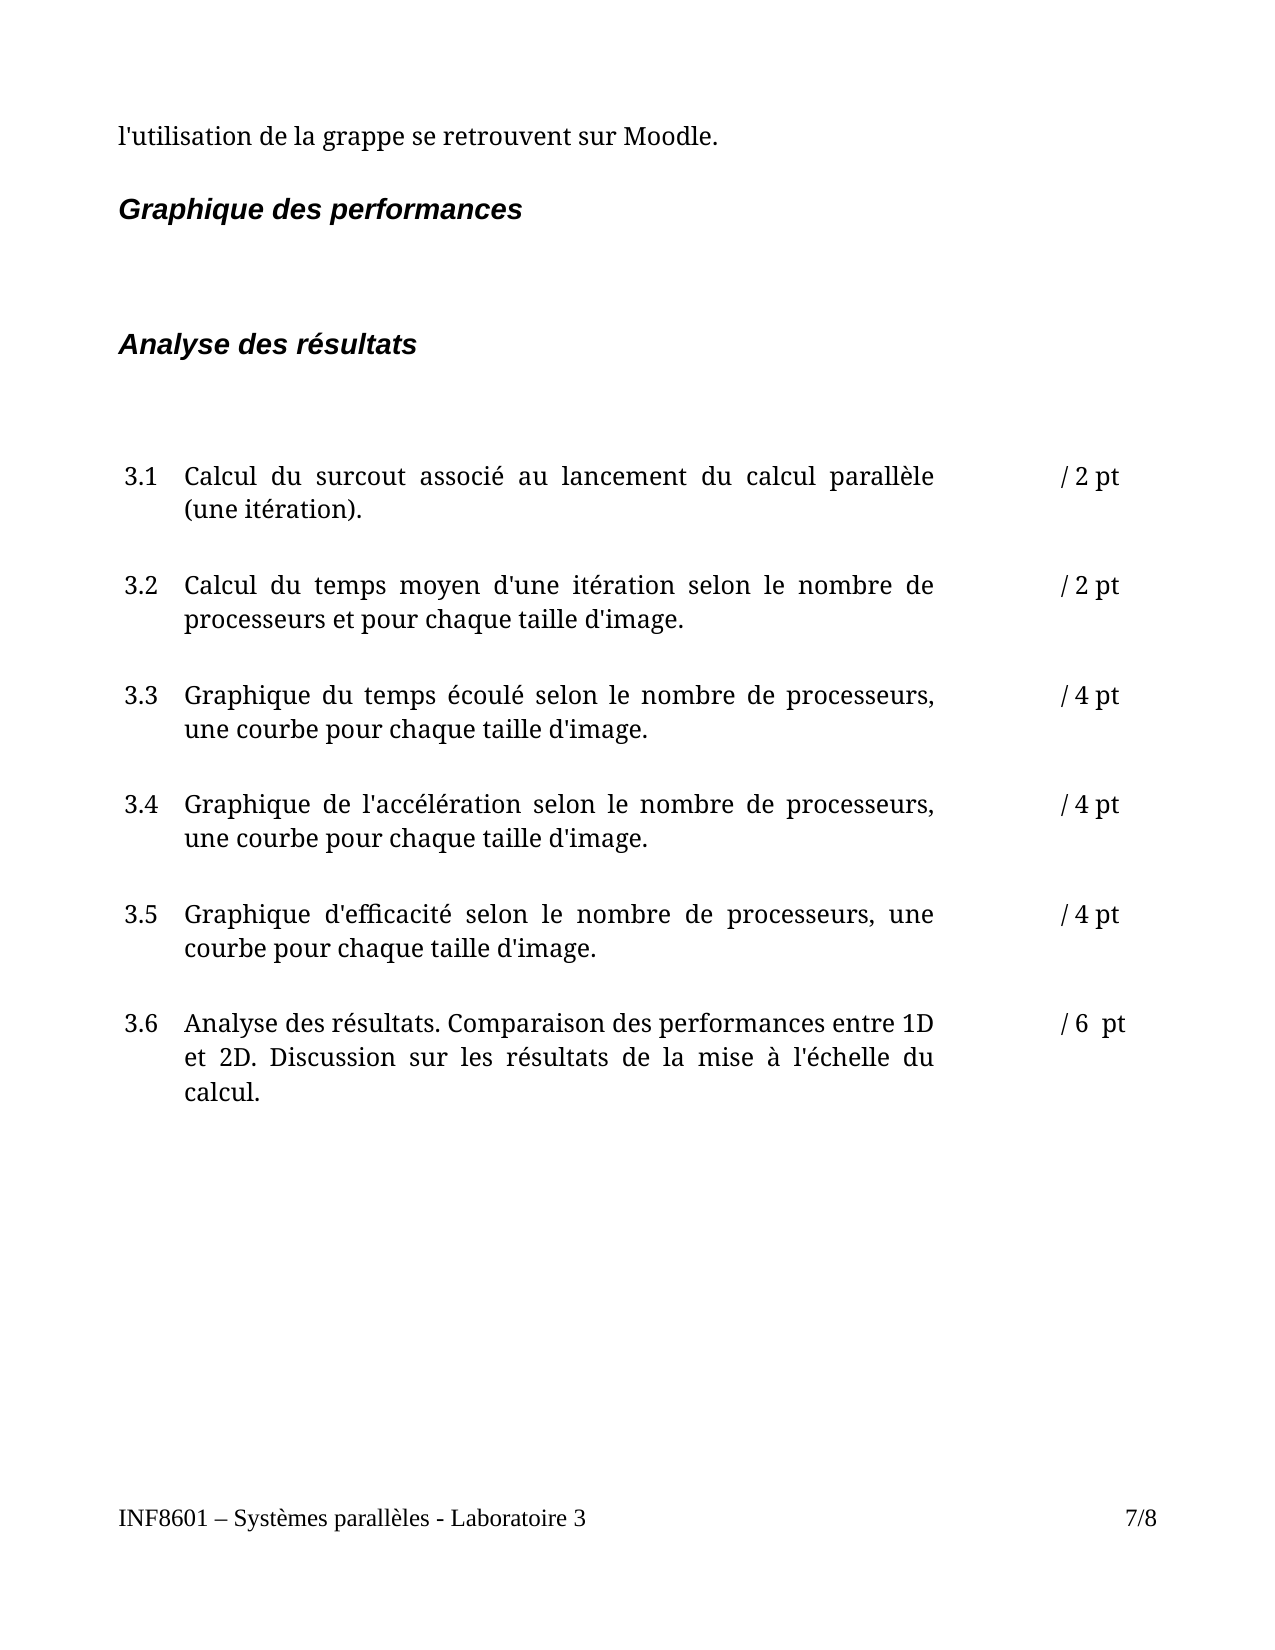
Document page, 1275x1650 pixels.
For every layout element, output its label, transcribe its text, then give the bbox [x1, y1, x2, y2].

table_cell [941, 657, 1049, 766]
table_header / 2 pt [1049, 438, 1157, 547]
table_cell / 4 pt [1049, 876, 1157, 985]
table_cell [941, 766, 1049, 876]
table_header Calcul du surcout associé au lancement du calcul parallèle (une itération). [118, 438, 941, 547]
table_cell / 4 pt [1049, 657, 1157, 766]
table_header [941, 438, 1049, 547]
table_cell Analyse des résultats. Comparaison des performances entre 1D et 2D. Discussion sur les résultats de la mise à l'échelle du calcul. [118, 985, 941, 1129]
table_cell / 2 pt [1049, 547, 1157, 657]
table_cell / 6 pt [1049, 985, 1157, 1129]
table_cell Graphique du temps écoulé selon le nombre de processeurs, une courbe pour chaque taille d'image. [118, 657, 941, 766]
table_cell [941, 547, 1049, 657]
table_cell Calcul du temps moyen d'une itération selon le nombre de processeurs et pour chaque taille d'image. [118, 547, 941, 657]
table_cell / 4 pt [1049, 766, 1157, 876]
table_cell Graphique d'efficacité selon le nombre de processeurs, une courbe pour chaque taille d'image. [118, 876, 941, 985]
subtitle Graphique des performances [118, 192, 1157, 226]
table_cell [941, 876, 1049, 985]
table_cell Graphique de l'accélération selon le nombre de processeurs, une courbe pour chaque taille d'image. [118, 766, 941, 876]
table_cell [941, 985, 1049, 1129]
subtitle Analyse des résultats [118, 327, 1157, 361]
text l'utilisation de la grappe se retrouvent sur Moodle. [118, 118, 1157, 152]
